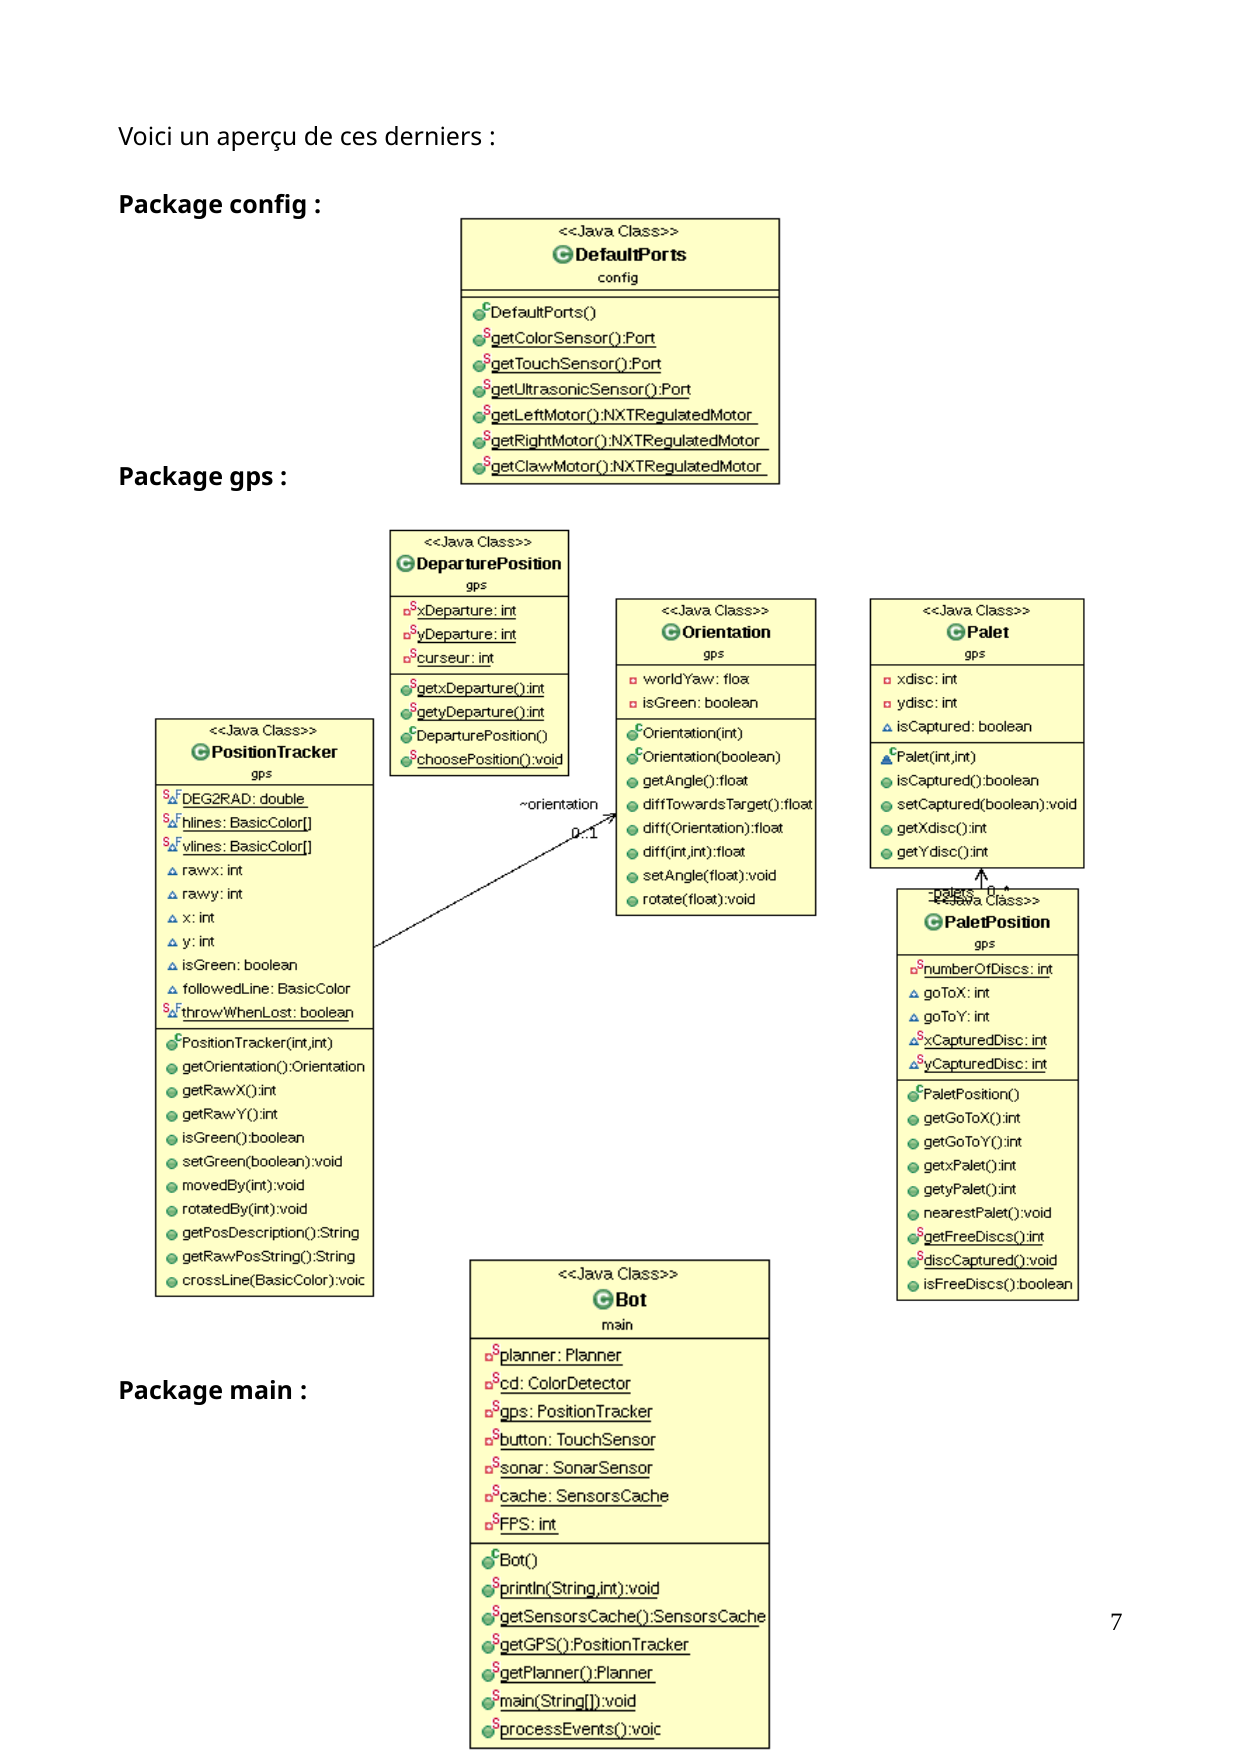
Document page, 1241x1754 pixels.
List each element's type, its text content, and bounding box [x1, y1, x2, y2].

text Voici un aperçu de ces derniers : [118, 118, 1122, 152]
text Package gps : [118, 459, 1122, 493]
text Package config : [118, 186, 1122, 220]
text Package main : [118, 1372, 465, 1406]
picture [456, 214, 785, 489]
picture [151, 526, 1089, 1754]
text [775, 1372, 1122, 1406]
